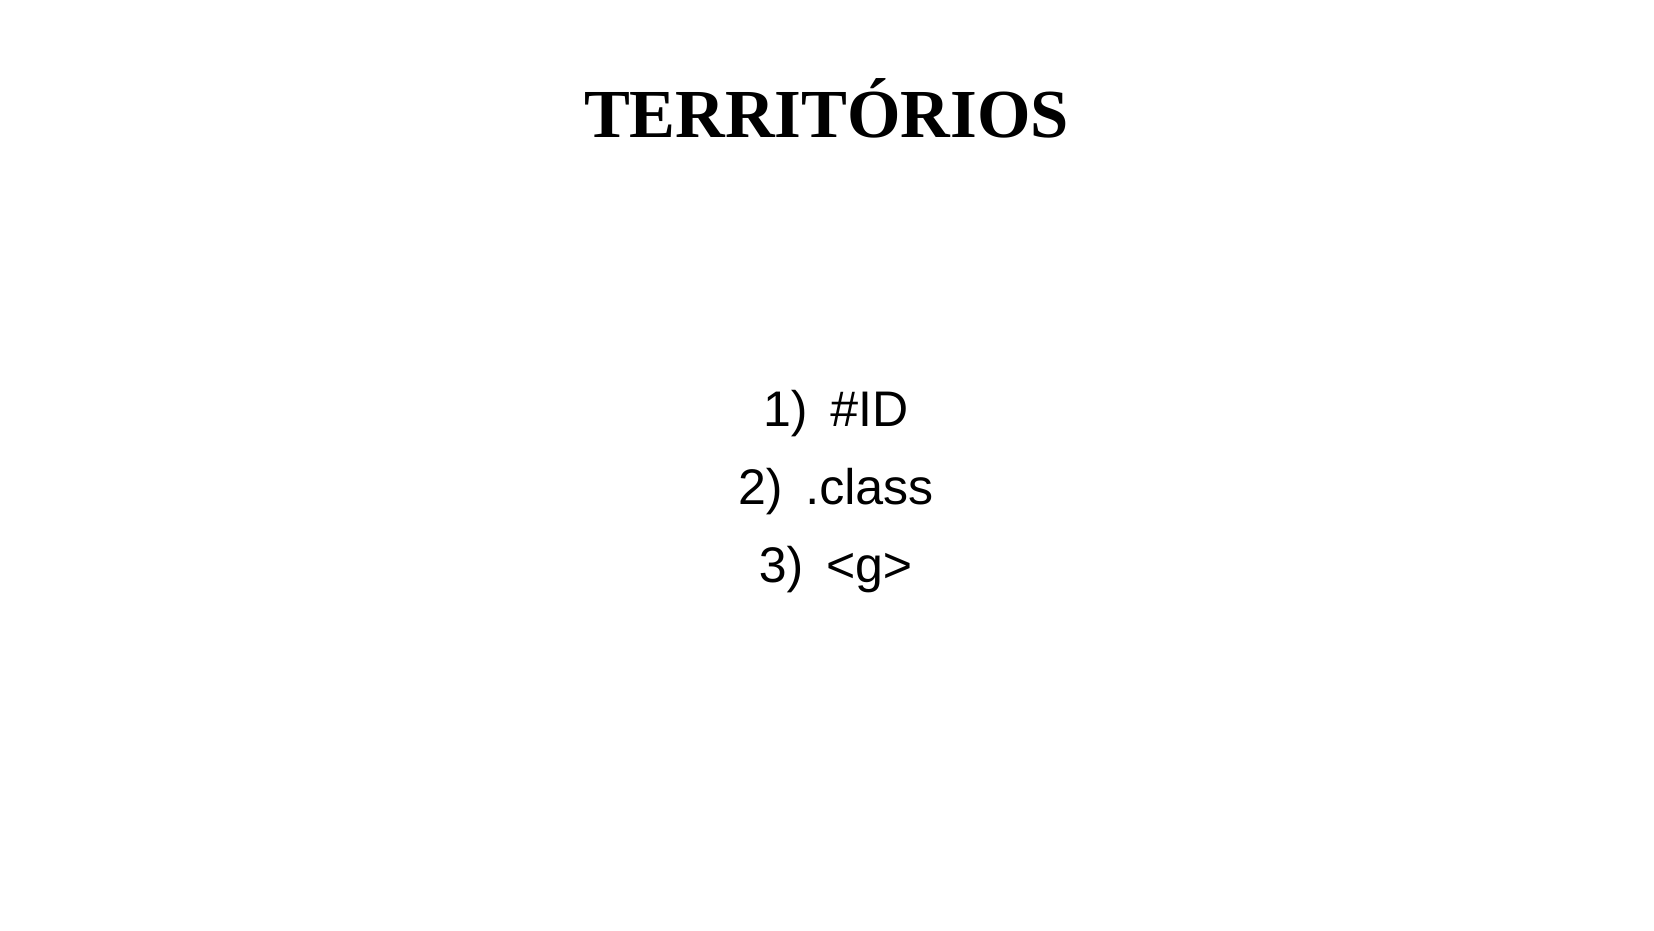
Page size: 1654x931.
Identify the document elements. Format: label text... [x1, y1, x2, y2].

list #ID .class <g> [82, 217, 1571, 758]
title TERRITÓRIOS [82, 37, 1571, 193]
